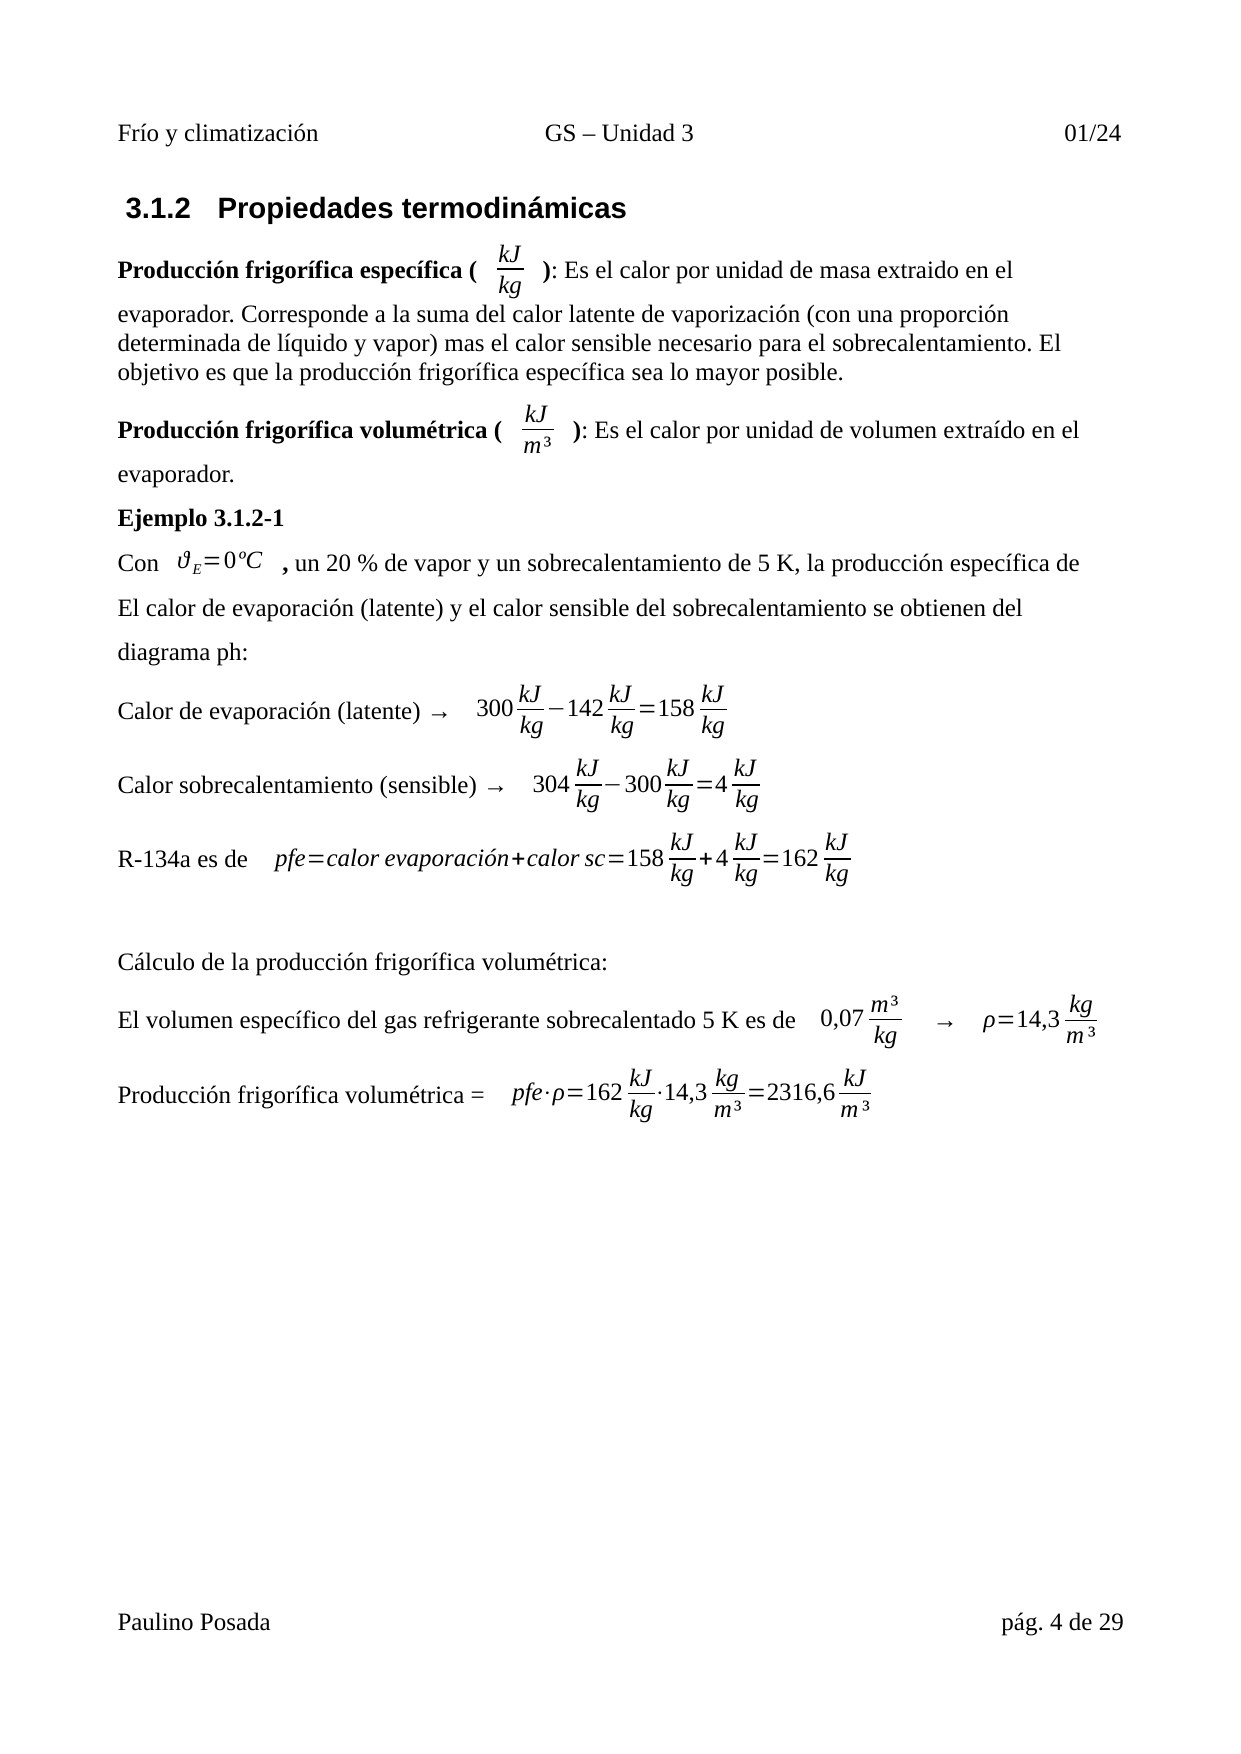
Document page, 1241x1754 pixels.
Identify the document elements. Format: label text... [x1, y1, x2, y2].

text Con, un 20 % de vapor y un sobrecalentamiento de 5 K, la producción específica de [117, 547, 1123, 578]
text Producción frigorífica específica (): Es el calor por unidad de masa extraido en el evaporador. Corresponde a la suma del calor latente de vaporización (con una proporción determinada de líquido y vapor) mas el calor sensible necesario para el sobrecalentamiento. El objetivo es que la producción frigorífica específica sea lo mayor posible. [117, 240, 1123, 385]
text Producción frigorífica volumétrica (): Es el calor por unidad de volumen extraído en el evaporador. [117, 400, 1123, 488]
text El volumen específico del gas refrigerante sobrecalentado 5 K es de → [117, 990, 1123, 1049]
text El calor de evaporación (latente) y el calor sensible del sobrecalentamiento se obtienen del [117, 593, 1123, 622]
text Cálculo de la producción frigorífica volumétrica: [117, 947, 1123, 975]
text diagrama ph: [117, 637, 1123, 666]
text Producción frigorífica volumétrica = [117, 1064, 1123, 1123]
text Calor sobrecalentamiento (sensible) → [117, 754, 1123, 814]
text R-134a es de [117, 829, 1123, 888]
text Calor de evaporación (latente) → [117, 681, 1123, 739]
text Ejemplo 3.1.2-1 [117, 503, 1123, 532]
subtitle Propiedades termodinámicas [117, 191, 1123, 225]
